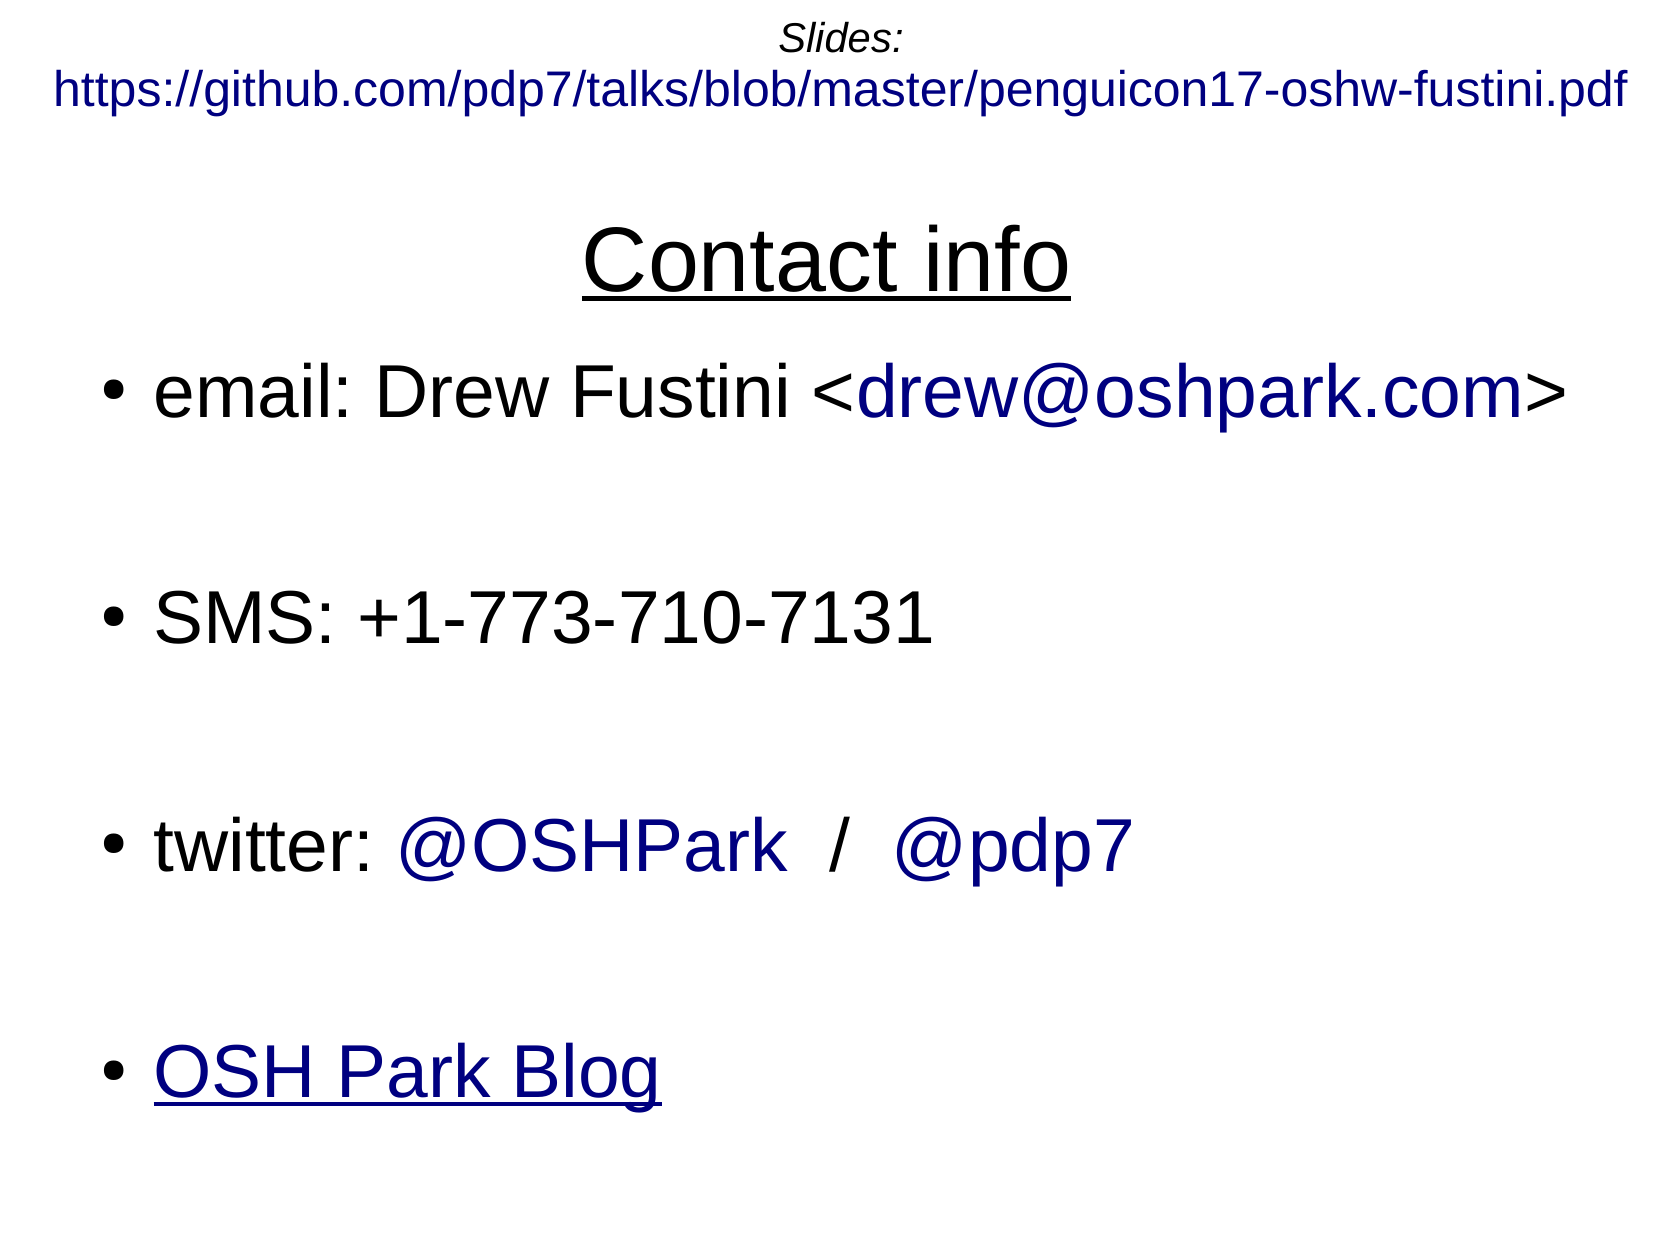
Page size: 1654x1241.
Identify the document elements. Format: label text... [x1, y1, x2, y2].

text_box Slides: https://github.com/pdp7/talks/blob/master/penguicon17-oshw-fustini.pdf [34, 7, 1648, 214]
list email: Drew Fustini <drew@oshpark.com> SMS: +1-773-710-7131 twitter: @OSHPark / @pdp7 OSH Park Blog [82, 349, 1571, 1241]
title Contact info [82, 214, 1571, 349]
